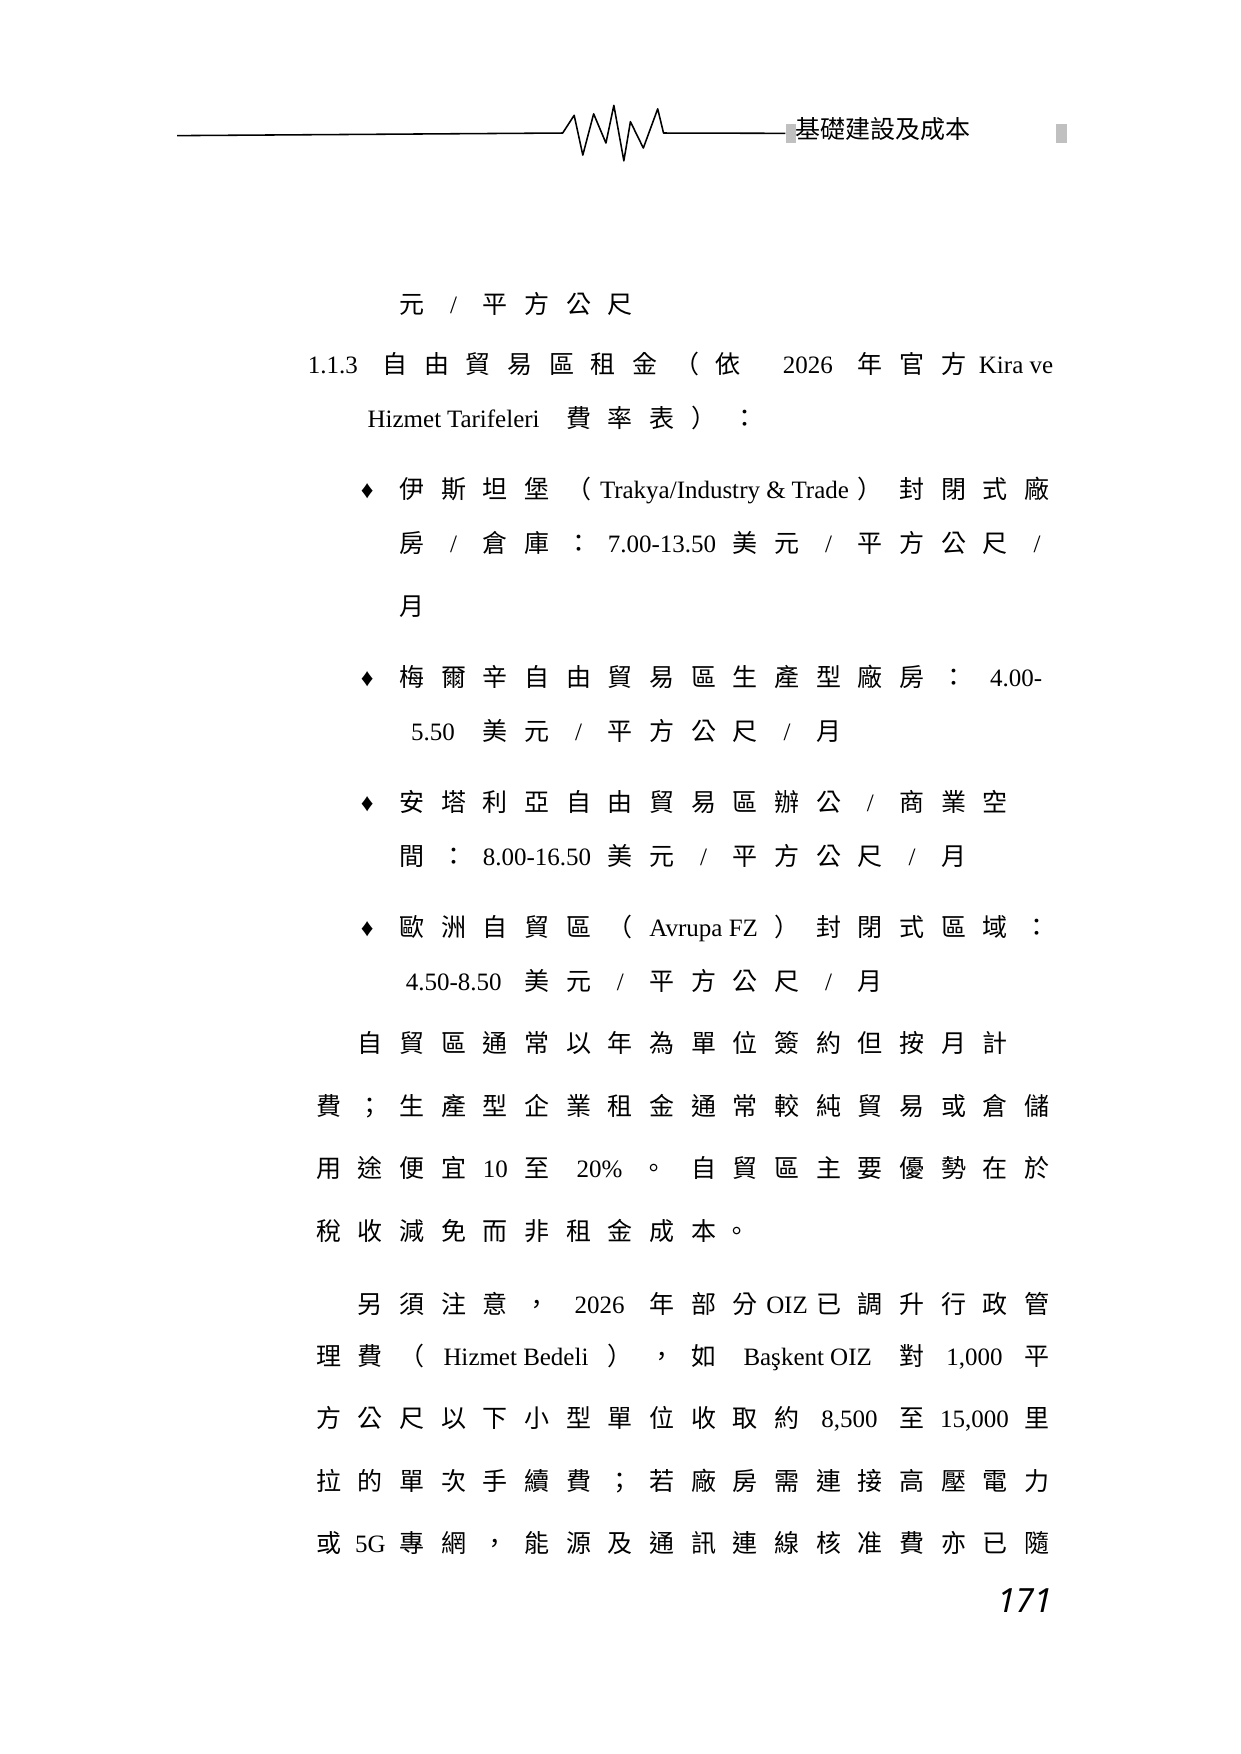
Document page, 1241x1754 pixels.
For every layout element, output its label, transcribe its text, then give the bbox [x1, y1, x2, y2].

text ♦ 伊斯坦堡（Trakya/Industry & Trade）封閉式廠房/倉庫：7.00-13.50美元/平方公尺/月 [342, 438, 1058, 625]
text 1.1.3 自由貿易區租金（依2026年官方Kira ve Hizmet Tarifeleri費率表）： [281, 313, 1058, 438]
text ♦ 歐洲自貿區（Avrupa FZ）封閉式區域：4.50-8.50美元/平方公尺/月 [342, 875, 1058, 1000]
text 另須注意，2026年部分OIZ已調升行政管理費（Hizmet Bedeli），如Başkent OIZ對1,000平方公尺以下小型單位收取約8,500至15,000里拉的單次手續費；若廠房需連接高壓電力或5G專網，能源及通訊連線核准費亦已隨 [281, 1250, 1058, 1563]
text 元/平方公尺 [342, 250, 1058, 313]
text ♦ 梅爾辛自由貿易區生產型廠房：4.00-5.50美元/平方公尺/月 [342, 625, 1058, 750]
text 自貿區通常以年為單位簽約但按月計費；生產型企業租金通常較純貿易或倉儲用途便宜10至20%。自貿區主要優勢在於稅收減免而非租金成本。 [281, 1000, 1058, 1250]
text ♦ 安塔利亞自由貿易區辦公/商業空間：8.00-16.50美元/平方公尺/月 [342, 750, 1058, 875]
